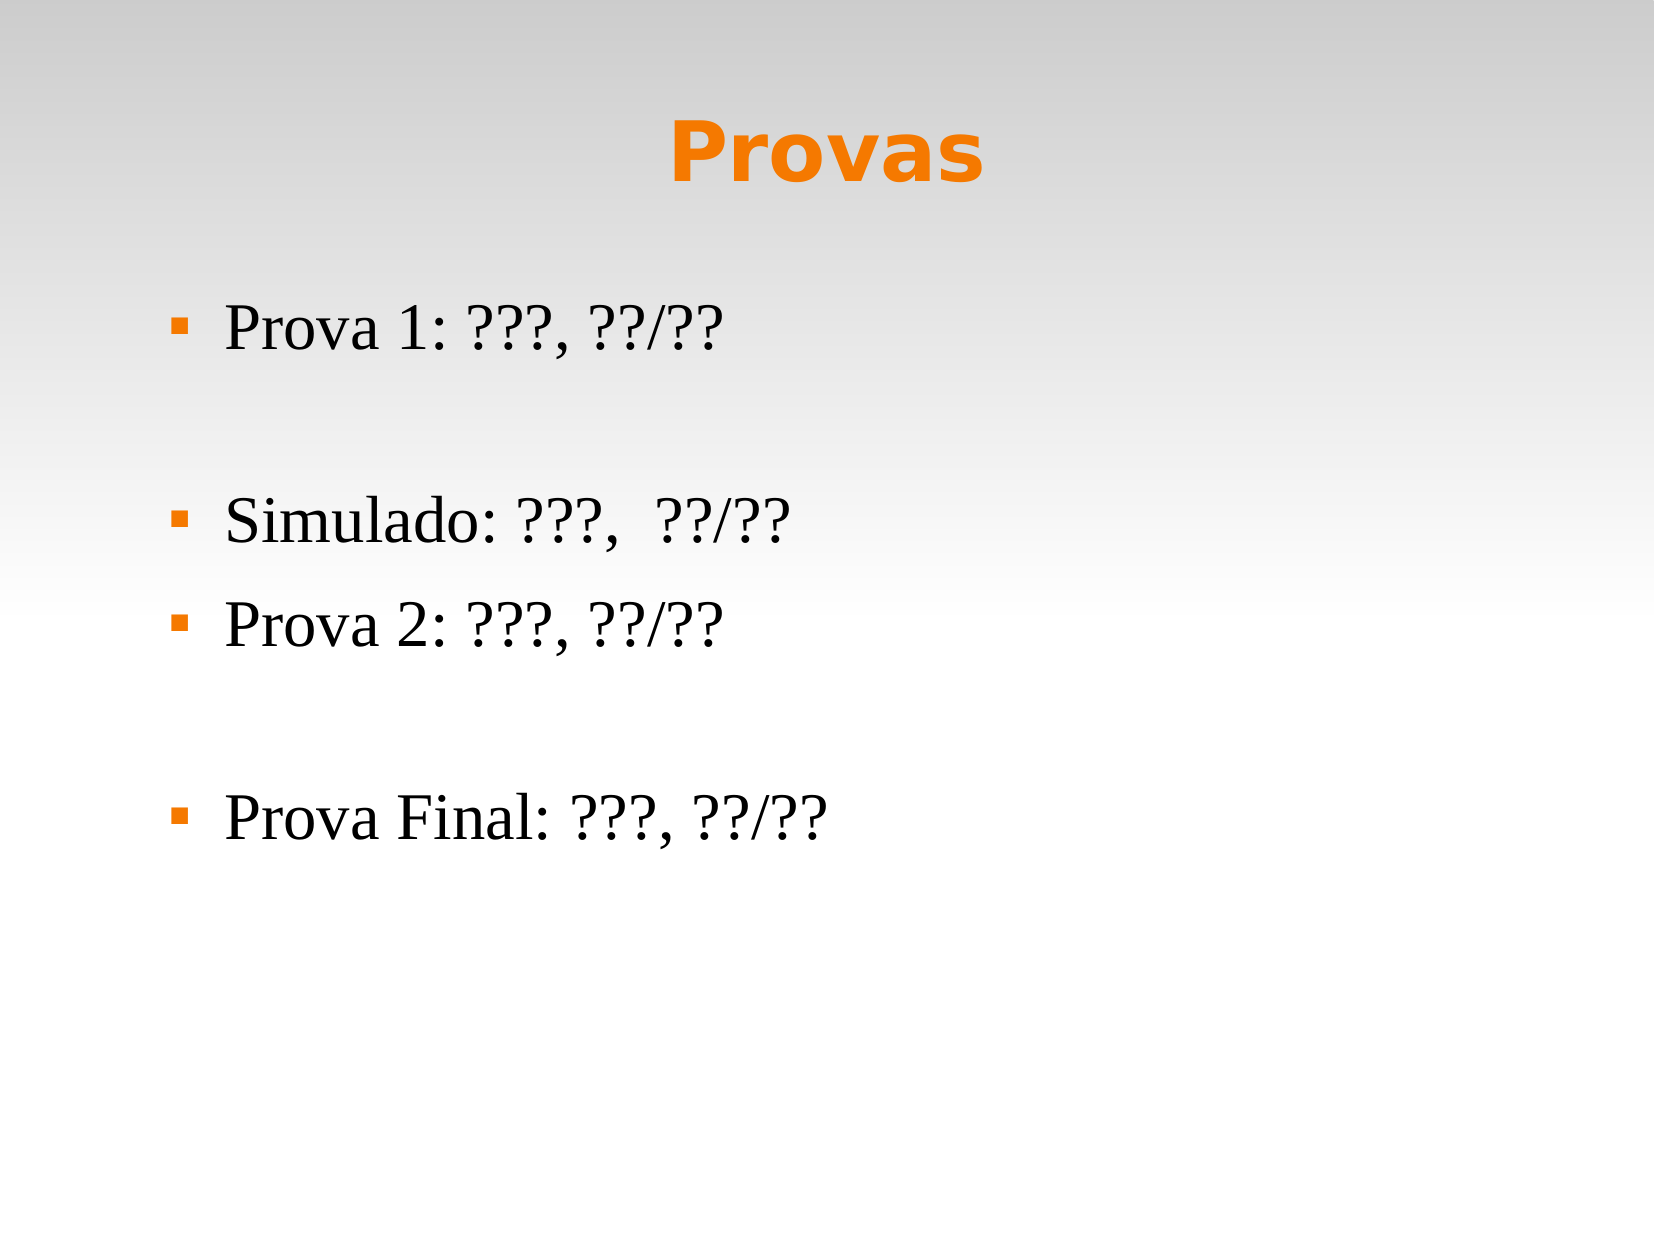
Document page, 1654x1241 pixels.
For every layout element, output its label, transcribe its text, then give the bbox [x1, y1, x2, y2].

list Prova 1: ???, ??/?? Simulado: ???, ??/?? Prova 2: ???, ??/?? Prova Final: ???, ??/?? [82, 290, 1571, 1208]
title Provas [82, 49, 1571, 257]
